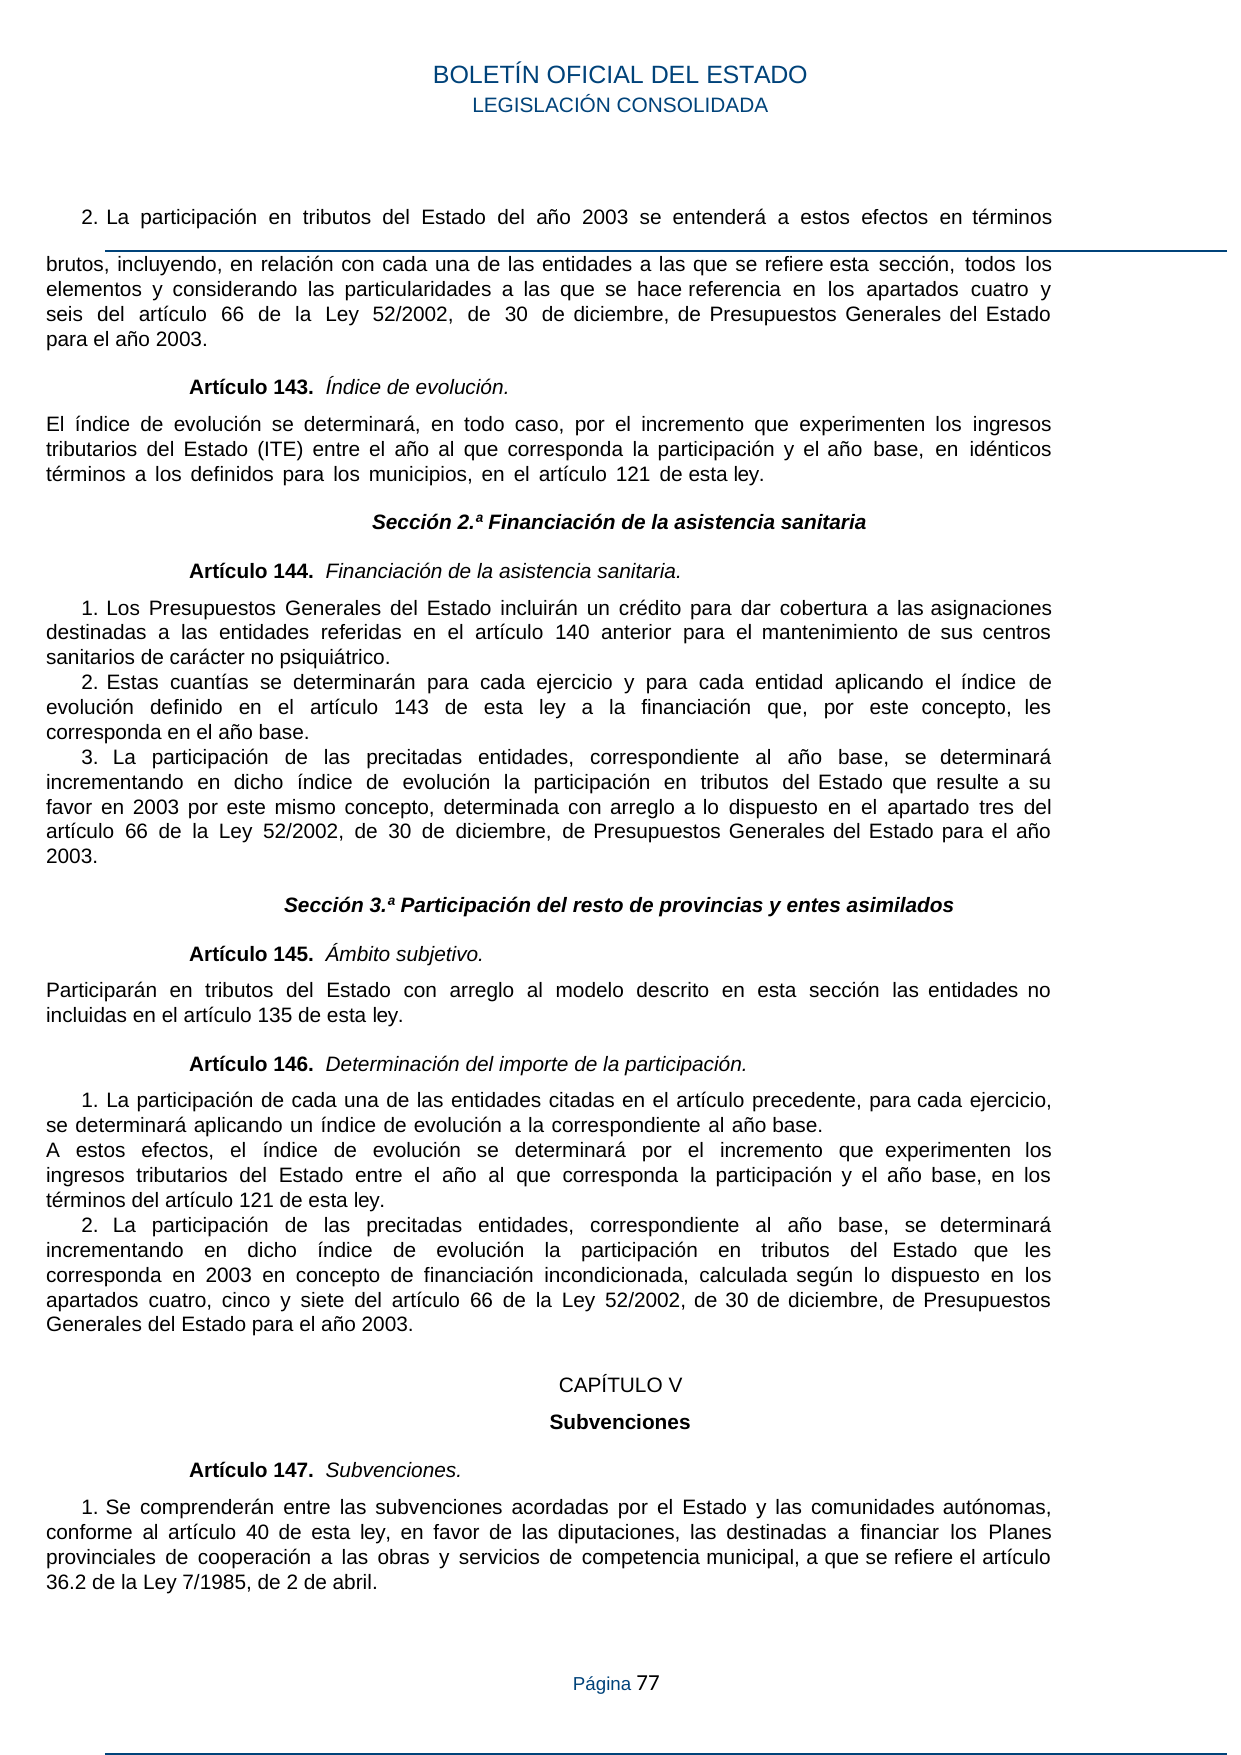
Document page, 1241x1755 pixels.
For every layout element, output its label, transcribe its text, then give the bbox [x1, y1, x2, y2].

text El índice de evolución se determinará, en todo caso, por el incremento que experimenten los ingresos tributarios del Estado (ITE) entre el año al que corresponda la participación y el año base, en idénticos términos a los definidos para los municipios, en el artículo 121 de esta ley. [46, 412, 1052, 485]
subtitle Sección 2.ª Financiación de la asistencia sanitaria [46, 510, 1195, 534]
list La participación en tributos del Estado del año 2003 se entenderá a estos efectos en términos brutos, incluyendo, en relación con cada una de las entidades a las que se refiere esta sección, todos los elementos y considerando las particularidades a las que se hace referencia en los apartados cuatro y seis del artículo 66 de la Ley 52/2002, de 30 de diciembre, de Presupuestos Generales del Estado para el año 2003. [46, 205, 1052, 350]
text A estos efectos, el índice de evolución se determinará por el incremento que experimenten los ingresos tributarios del Estado entre el año al que corresponda la participación y el año base, en los términos del artículo 121 de esta ley. [46, 1138, 1052, 1212]
list La participación de las precitadas entidades, correspondiente al año base, se determinará incrementando en dicho índice de evolución la participación en tributos del Estado que les corresponda en 2003 en concepto de financiación incondicionada, calculada según lo dispuesto en los apartados cuatro, cinco y siete del artículo 66 de la Ley 52/2002, de 30 de diciembre, de Presupuestos Generales del Estado para el año 2003. [46, 1213, 1052, 1336]
list La participación de las precitadas entidades, correspondiente al año base, se determinará incrementando en dicho índice de evolución la participación en tributos del Estado que resulte a su favor en 2003 por este mismo concepto, determinada con arreglo a lo dispuesto en el apartado tres del artículo 66 de la Ley 52/2002, de 30 de diciembre, de Presupuestos Generales del Estado para el año 2003. [46, 745, 1052, 868]
list Estas cuantías se determinarán para cada ejercicio y para cada entidad aplicando el índice de evolución definido en el artículo 143 de esta ley a la financiación que, por este concepto, les corresponda en el año base. [46, 670, 1052, 744]
list La participación de cada una de las entidades citadas en el artículo precedente, para cada ejercicio, se determinará aplicando un índice de evolución a la correspondiente al año base. [46, 1088, 1052, 1137]
subtitle Subvenciones [189, 1409, 1195, 1433]
subtitle Sección 3.ª Participación del resto de provincias y entes asimilados [46, 893, 1195, 917]
text Artículo 144. Financiación de la asistencia sanitaria. [189, 558, 1195, 582]
list Se comprenderán entre las subvenciones acordadas por el Estado y las comunidades autónomas, conforme al artículo 40 de esta ley, en favor de las diputaciones, las destinadas a financiar los Planes provinciales de cooperación a las obras y servicios de competencia municipal, a que se refiere el artículo 36.2 de la Ley 7/1985, de 2 de abril. [46, 1495, 1052, 1593]
text Artículo 145. Ámbito subjetivo. [189, 941, 1195, 965]
text Participarán en tributos del Estado con arreglo al modelo descrito en esta sección las entidades no incluidas en el artículo 135 de esta ley. [46, 978, 1052, 1027]
text CAPÍTULO V [46, 1373, 1195, 1397]
list Los Presupuestos Generales del Estado incluirán un crédito para dar cobertura a las asignaciones destinadas a las entidades referidas en el artículo 140 anterior para el mantenimiento de sus centros sanitarios de carácter no psiquiátrico. [46, 595, 1052, 669]
text Artículo 143. Índice de evolución. [189, 375, 1195, 399]
text Artículo 146. Determinación del importe de la participación. [189, 1051, 1195, 1075]
text Artículo 147. Subvenciones. [189, 1458, 1195, 1482]
